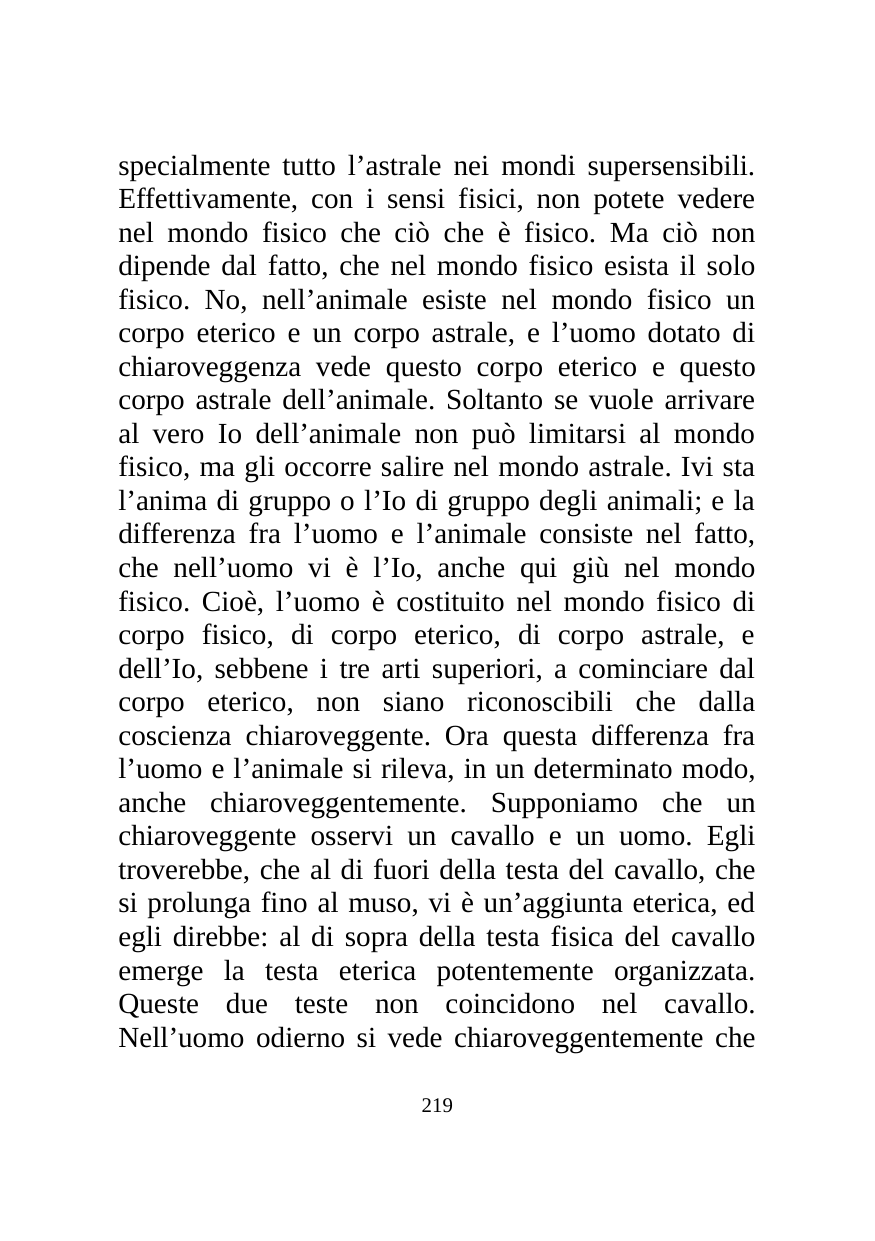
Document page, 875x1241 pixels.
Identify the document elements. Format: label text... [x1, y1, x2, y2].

text specialmente tutto l’astrale nei mondi supersensibili. Effettivamente, con i sensi fisici, non potete vedere nel mondo fisico che ciò che è fisico. Ma ciò non dipende dal fatto, che nel mondo fisico esista il solo fisico. No, nell’animale esiste nel mondo fisico un corpo eterico e un corpo astrale, e l’uomo dotato di chiaroveggenza vede questo corpo eterico e questo corpo astrale dell’animale. Soltanto se vuole arrivare al vero Io dell’animale non può limitarsi al mondo fisico, ma gli occorre salire nel mondo astrale. Ivi sta l’anima di gruppo o l’Io di gruppo degli animali; e la differenza fra l’uomo e l’animale consiste nel fatto, che nell’uomo vi è l’Io, anche qui giù nel mondo fisico. Cioè, l’uomo è costituito nel mondo fisico di corpo fisico, di corpo eterico, di corpo astrale, e dell’Io, sebbene i tre arti superiori, a cominciare dal corpo eterico, non siano riconoscibili che dalla coscienza chiaroveggente. Ora questa differenza fra l’uomo e l’animale si rileva, in un determinato modo, anche chiaroveggentemente. Supponiamo che un chiaroveggente osservi un cavallo e un uomo. Egli troverebbe, che al di fuori della testa del cavallo, che si prolunga fino al muso, vi è un’aggiunta eterica, ed egli direbbe: al di sopra della testa fisica del cavallo emerge la testa eterica potentemente organizzata. Queste due teste non coincidono nel cavallo. Nell’uomo odierno si vede chiaroveggentemente che [118, 148, 756, 1053]
